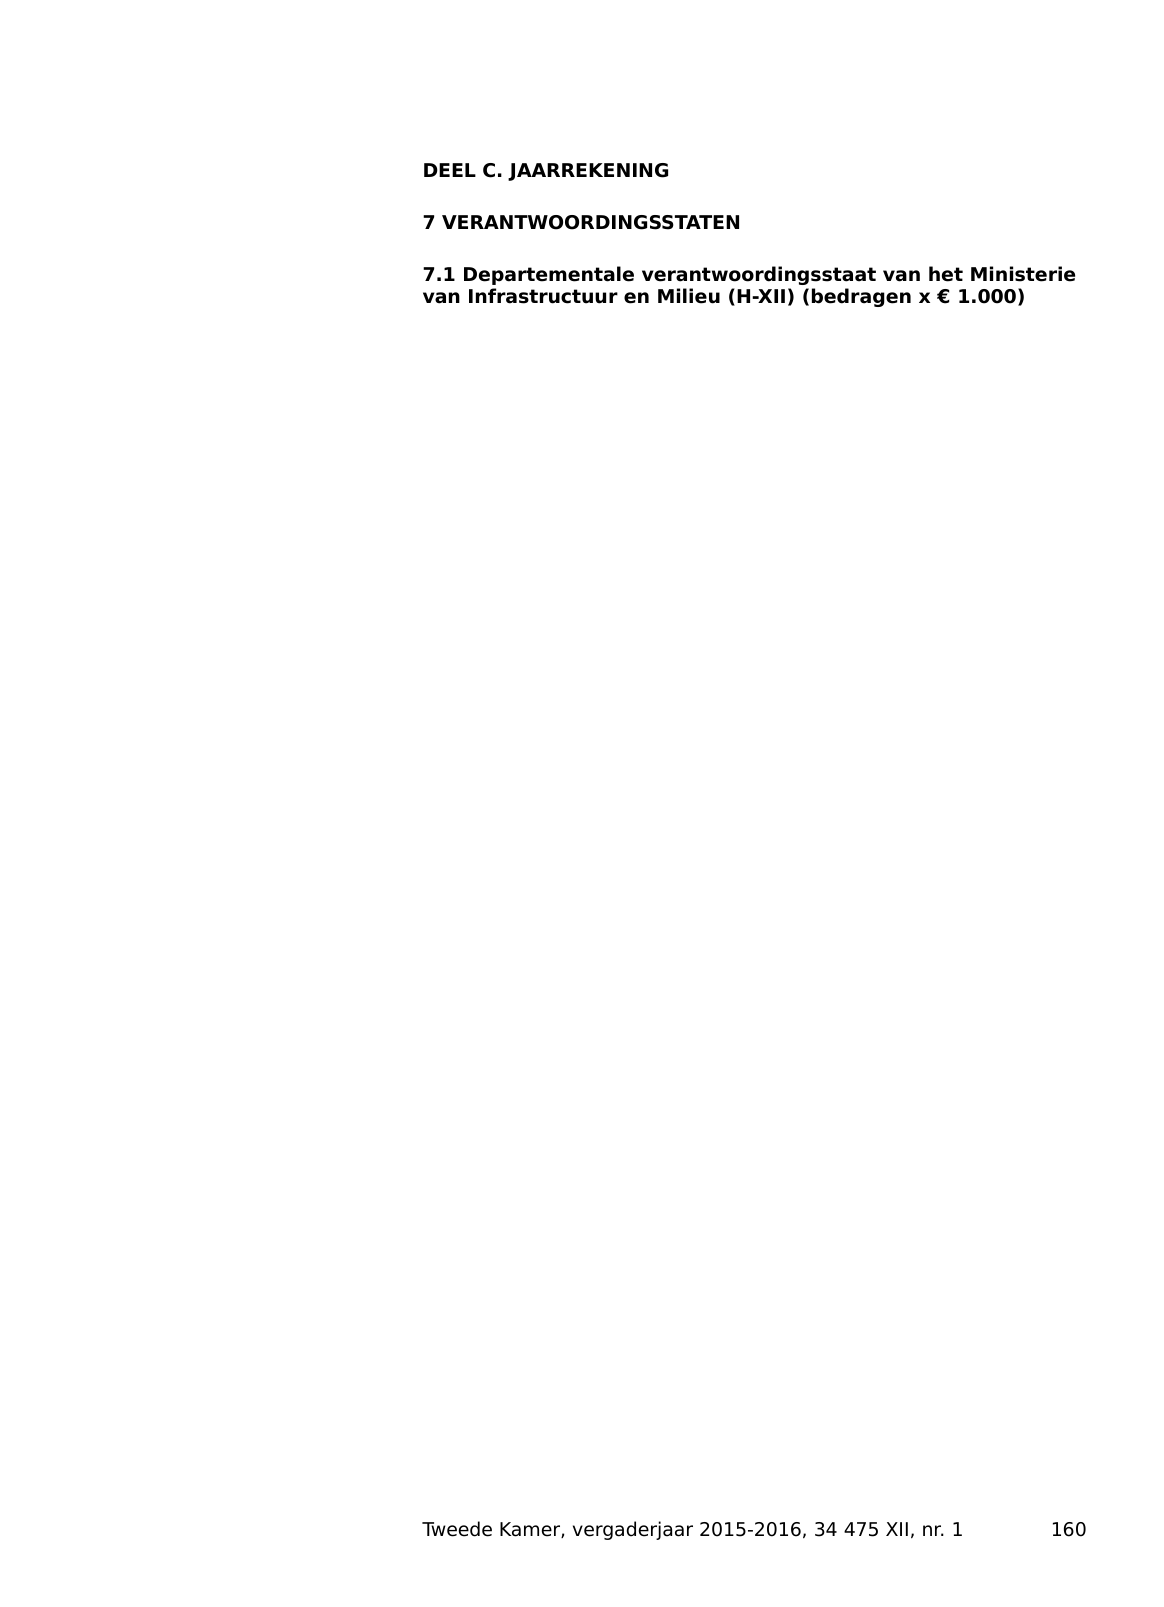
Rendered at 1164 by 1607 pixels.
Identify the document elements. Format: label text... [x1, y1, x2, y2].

subtitle DEEL C. JAARREKENING [422, 160, 1087, 182]
subtitle 7.1 Departementale verantwoordingsstaat van het Ministerie van Infrastructuur en Milieu (H-XII) (bedragen x € 1.000) [422, 264, 1087, 308]
subtitle 7 VERANTWOORDINGSSTATEN [422, 212, 1087, 234]
